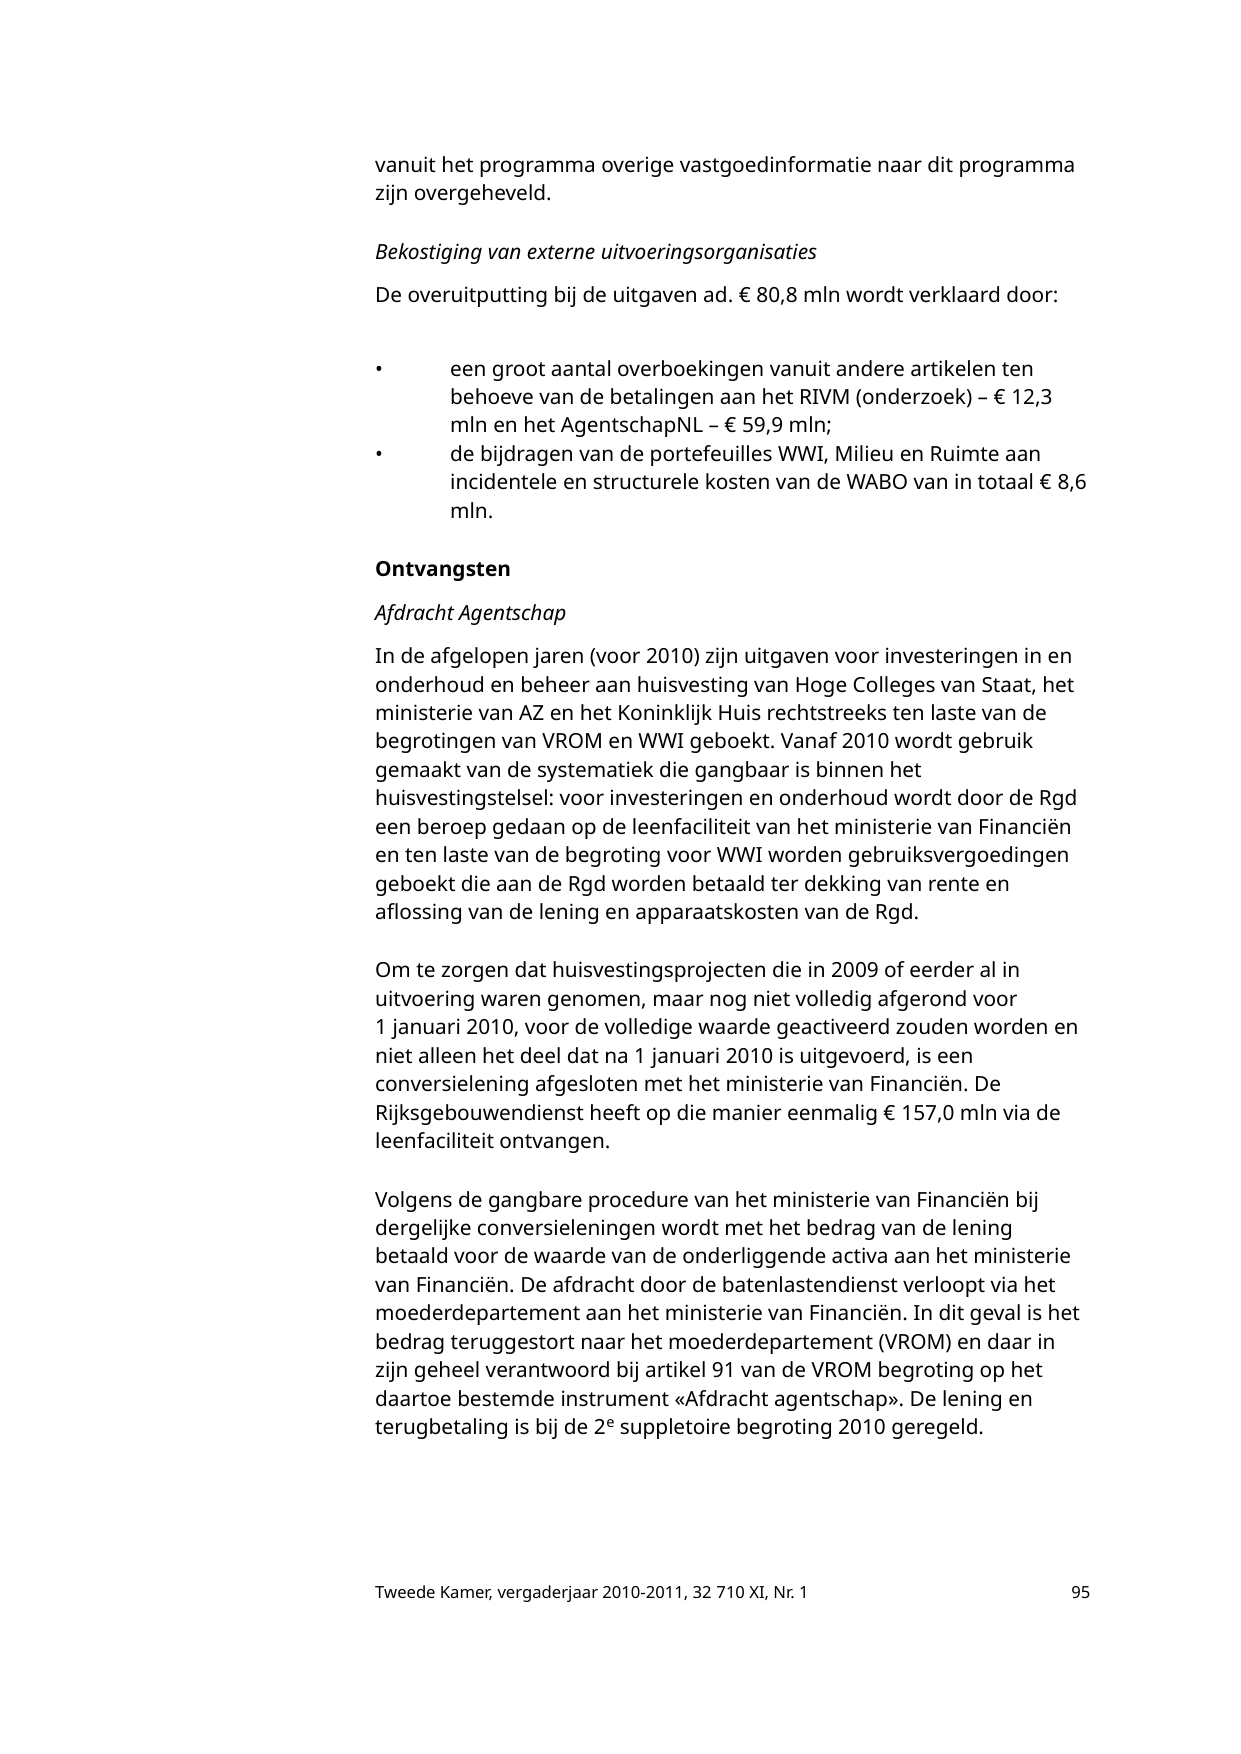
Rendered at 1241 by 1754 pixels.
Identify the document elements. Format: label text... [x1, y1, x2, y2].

text vanuit het programma overige vastgoedinformatie naar dit programma zijn overgeheveld. [375, 150, 1090, 207]
text Bekostiging van externe uitvoeringsorganisaties [375, 237, 1090, 265]
text In de afgelopen jaren (voor 2010) zijn uitgaven voor investeringen in en onderhoud en beheer aan huisvesting van Hoge Colleges van Staat, het ministerie van AZ en het Koninklijk Huis rechtstreeks ten laste van de begrotingen van VROM en WWI geboekt. Vanaf 2010 wordt gebruik gemaakt van de systematiek die gangbaar is binnen het huisvestingstelsel: voor investeringen en onderhoud wordt door de Rgd een beroep gedaan op de leenfaciliteit van het ministerie van Financiën en ten laste van de begroting voor WWI worden gebruiksvergoedingen geboekt die aan de Rgd worden betaald ter dekking van rente en aflossing van de lening en apparaatskosten van de Rgd. [375, 641, 1090, 926]
list de bijdragen van de portefeuilles WWI, Milieu en Ruimte aan incidentele en structurele kosten van de WABO van in totaal € 8,6 mln. [375, 439, 1090, 524]
text Ontvangsten [375, 554, 1090, 583]
text Volgens de gangbare procedure van het ministerie van Financiën bij dergelijke conversieleningen wordt met het bedrag van de lening betaald voor de waarde van de onderliggende activa aan het ministerie van Financiën. De afdracht door de batenlastendienst verloopt via het moederdepartement aan het ministerie van Financiën. In dit geval is het bedrag teruggestort naar het moederdepartement (VROM) en daar in zijn geheel verantwoord bij artikel 91 van de VROM begroting op het daartoe bestemde instrument «Afdracht agentschap». De lening en terugbetaling is bij de 2e suppletoire begroting 2010 geregeld. [375, 1185, 1090, 1441]
list een groot aantal overboekingen vanuit andere artikelen ten behoeve van de betalingen aan het RIVM (onderzoek) – € 12,3 mln en het AgentschapNL – € 59,9 mln; [375, 354, 1090, 439]
text De overuitputting bij de uitgaven ad. € 80,8 mln wordt verklaard door: [375, 280, 1090, 309]
text Om te zorgen dat huisvestingsprojecten die in 2009 of eerder al in uitvoering waren genomen, maar nog niet volledig afgerond voor 1 januari 2010, voor de volledige waarde geactiveerd zouden worden en niet alleen het deel dat na 1 januari 2010 is uitgevoerd, is een conversielening afgesloten met het ministerie van Financiën. De Rijksgebouwendienst heeft op die manier eenmalig € 157,0 mln via de leenfaciliteit ontvangen. [375, 956, 1090, 1155]
text Afdracht Agentschap [375, 598, 1090, 626]
